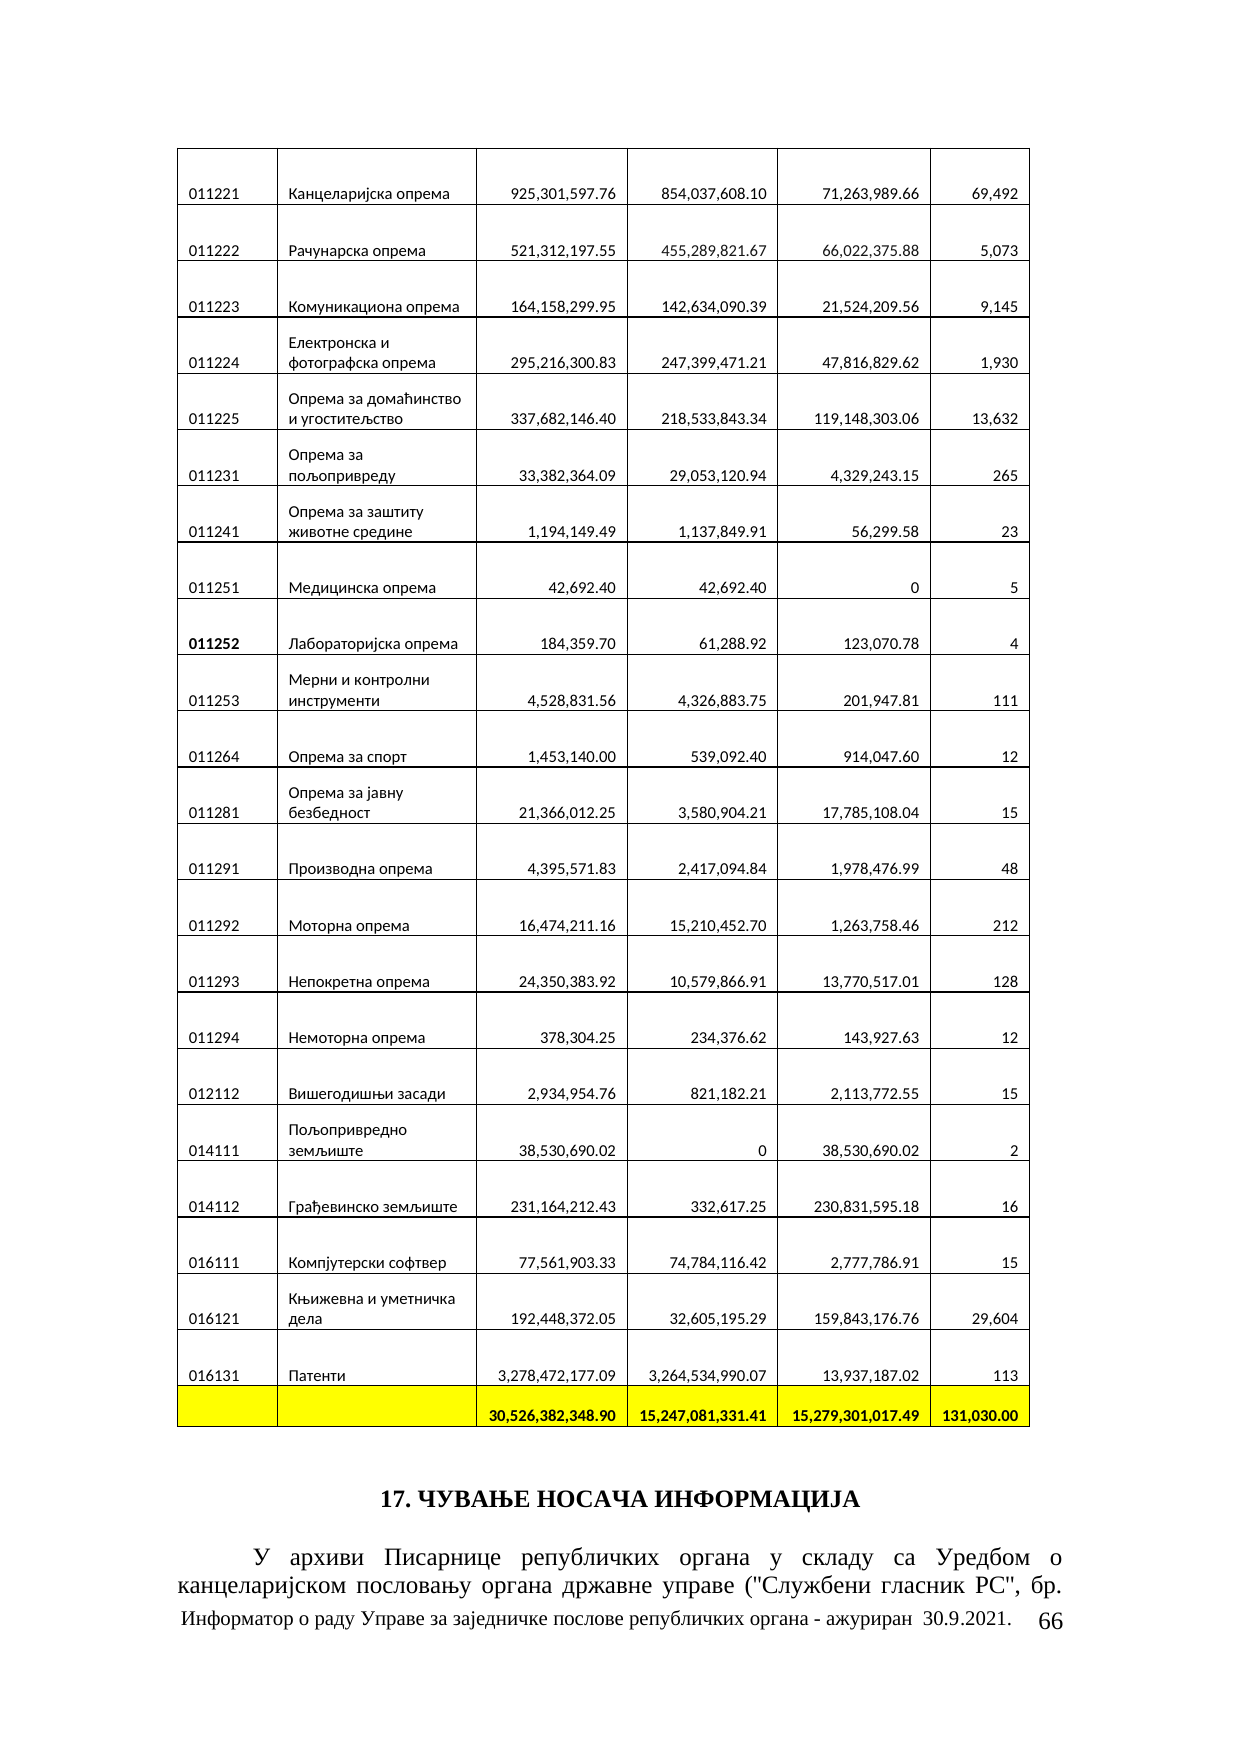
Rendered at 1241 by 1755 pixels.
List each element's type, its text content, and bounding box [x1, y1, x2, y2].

table_cell Немоторна опрема [278, 993, 476, 1048]
table_cell 38,530,690.02 [778, 1105, 930, 1160]
table_cell 12 [931, 711, 1029, 766]
table_cell 16 [931, 1161, 1029, 1216]
table_cell Вишегодишњи засади [278, 1049, 476, 1104]
table_cell 231,164,212.43 [477, 1161, 627, 1216]
table_cell 33,382,364.09 [477, 430, 627, 485]
table_cell 16,474,211.16 [477, 880, 627, 935]
table_cell 011223 [178, 261, 277, 316]
table_cell 2 [931, 1105, 1029, 1160]
table_cell 15 [931, 1049, 1029, 1104]
table_cell 4 [931, 599, 1029, 654]
table_cell 21,366,012.25 [477, 768, 627, 823]
table_cell 12 [931, 993, 1029, 1048]
table_cell 38,530,690.02 [477, 1105, 627, 1160]
table_cell Канцеларијска опрема [278, 149, 476, 204]
table_cell 142,634,090.39 [628, 261, 777, 316]
table_cell 265 [931, 430, 1029, 485]
table_cell 011221 [178, 149, 277, 204]
table_cell Компјутерски софтвер [278, 1218, 476, 1273]
table_cell 1,930 [931, 318, 1029, 373]
table_cell 119,148,303.06 [778, 374, 930, 429]
table_cell 011241 [178, 486, 277, 541]
table_cell Мерни и контролни инструменти [278, 655, 476, 710]
table_cell Лабораторијска опрема [278, 599, 476, 654]
table_cell 30,526,382,348.90 [477, 1386, 627, 1426]
table_cell 218,533,843.34 [628, 374, 777, 429]
table_cell 113 [931, 1330, 1029, 1385]
table_cell Опрема за заштиту животне средине [278, 486, 476, 541]
table_cell 48 [931, 824, 1029, 879]
table_cell 1,137,849.91 [628, 486, 777, 541]
table_cell 61,288.92 [628, 599, 777, 654]
table_cell Патенти [278, 1330, 476, 1385]
table_cell 159,843,176.76 [778, 1274, 930, 1329]
table_cell Медицинска опрема [278, 543, 476, 598]
table_cell 23 [931, 486, 1029, 541]
table_cell 47,816,829.62 [778, 318, 930, 373]
table_cell 1,978,476.99 [778, 824, 930, 879]
table_cell Грађевинско земљиште [278, 1161, 476, 1216]
table_cell Опрема за спорт [278, 711, 476, 766]
table_cell 42,692.40 [628, 543, 777, 598]
table_cell 332,617.25 [628, 1161, 777, 1216]
table_cell 011253 [178, 655, 277, 710]
table_cell 69,492 [931, 149, 1029, 204]
table_cell 10,579,866.91 [628, 936, 777, 991]
table_cell 3,580,904.21 [628, 768, 777, 823]
text 17. ЧУВАЊЕ НОСАЧА ИНФОРМАЦИЈА [177, 1484, 1063, 1513]
table_cell Производна опрема [278, 824, 476, 879]
table_cell Пољопривредно земљиште [278, 1105, 476, 1160]
table_cell 123,070.78 [778, 599, 930, 654]
table_cell 011291 [178, 824, 277, 879]
table_cell 012112 [178, 1049, 277, 1104]
table_cell 539,092.40 [628, 711, 777, 766]
table_cell 014112 [178, 1161, 277, 1216]
table_cell 15 [931, 768, 1029, 823]
table_cell 914,047.60 [778, 711, 930, 766]
table_cell Опрема за домаћинство и угоститељство [278, 374, 476, 429]
table_cell 164,158,299.95 [477, 261, 627, 316]
table_cell 4,329,243.15 [778, 430, 930, 485]
table_cell 016121 [178, 1274, 277, 1329]
table_cell 15 [931, 1218, 1029, 1273]
table_cell 212 [931, 880, 1029, 935]
table_cell 295,216,300.83 [477, 318, 627, 373]
table_cell 2,113,772.55 [778, 1049, 930, 1104]
table_cell 15,210,452.70 [628, 880, 777, 935]
table_cell 4,528,831.56 [477, 655, 627, 710]
table_cell 71,263,989.66 [778, 149, 930, 204]
table_cell 21,524,209.56 [778, 261, 930, 316]
table_cell 016131 [178, 1330, 277, 1385]
table_cell 011281 [178, 768, 277, 823]
table_cell 016111 [178, 1218, 277, 1273]
table_cell 66,022,375.88 [778, 205, 930, 260]
table_cell 247,399,471.21 [628, 318, 777, 373]
table_cell 32,605,195.29 [628, 1274, 777, 1329]
table_cell 4,395,571.83 [477, 824, 627, 879]
table_cell 2,934,954.76 [477, 1049, 627, 1104]
table_cell 0 [778, 543, 930, 598]
table_cell 011225 [178, 374, 277, 429]
table_cell Опрема за јавну безбедност [278, 768, 476, 823]
table_cell 337,682,146.40 [477, 374, 627, 429]
table_cell 3,278,472,177.09 [477, 1330, 627, 1385]
table_cell Комуникациона опрема [278, 261, 476, 316]
table_cell 143,927.63 [778, 993, 930, 1048]
table_cell 455,289,821.67 [628, 205, 777, 260]
table_cell 29,053,120.94 [628, 430, 777, 485]
table_cell 56,299.58 [778, 486, 930, 541]
table_cell 184,359.70 [477, 599, 627, 654]
table_cell Моторна опрема [278, 880, 476, 935]
table_cell 1,194,149.49 [477, 486, 627, 541]
table_cell Опрема за пољопривреду [278, 430, 476, 485]
table_cell 201,947.81 [778, 655, 930, 710]
table_cell 011231 [178, 430, 277, 485]
table_cell 011293 [178, 936, 277, 991]
table_cell 821,182.21 [628, 1049, 777, 1104]
table_cell 131,030.00 [931, 1386, 1029, 1426]
table_cell 0 [628, 1105, 777, 1160]
table_cell 011251 [178, 543, 277, 598]
table_cell 15,247,081,331.41 [628, 1386, 777, 1426]
table_cell 13,632 [931, 374, 1029, 429]
table_cell 011294 [178, 993, 277, 1048]
table_cell 24,350,383.92 [477, 936, 627, 991]
table_cell 011224 [178, 318, 277, 373]
table_cell 3,264,534,990.07 [628, 1330, 777, 1385]
table_cell 17,785,108.04 [778, 768, 930, 823]
table_cell 74,784,116.42 [628, 1218, 777, 1273]
table_cell Књижевна и уметничка дела [278, 1274, 476, 1329]
table_cell 4,326,883.75 [628, 655, 777, 710]
table_cell 2,417,094.84 [628, 824, 777, 879]
table_cell 5 [931, 543, 1029, 598]
table_cell 111 [931, 655, 1029, 710]
table_cell Електронска и фотографска опрема [278, 318, 476, 373]
table_cell 011292 [178, 880, 277, 935]
table_cell 014111 [178, 1105, 277, 1160]
table_cell 378,304.25 [477, 993, 627, 1048]
table_cell 925,301,597.76 [477, 149, 627, 204]
table_cell 192,448,372.05 [477, 1274, 627, 1329]
table_cell 9,145 [931, 261, 1029, 316]
table_cell 42,692.40 [477, 543, 627, 598]
table_cell 2,777,786.91 [778, 1218, 930, 1273]
table_cell 230,831,595.18 [778, 1161, 930, 1216]
text У архиви Писарнице републичких органа у складу са Уредбом о канцеларијском пословању органа државне управе (''Службени гласник РС'', бр. [177, 1542, 1063, 1599]
table_cell [278, 1386, 476, 1426]
table_cell 5,073 [931, 205, 1029, 260]
table_cell 011222 [178, 205, 277, 260]
table_cell 77,561,903.33 [477, 1218, 627, 1273]
table_cell 1,263,758.46 [778, 880, 930, 935]
table_cell 521,312,197.55 [477, 205, 627, 260]
table_cell Рачунарска опрема [278, 205, 476, 260]
table_cell 1,453,140.00 [477, 711, 627, 766]
table_cell 15,279,301,017.49 [778, 1386, 930, 1426]
table_cell 29,604 [931, 1274, 1029, 1329]
table_cell 234,376.62 [628, 993, 777, 1048]
table_cell [178, 1386, 277, 1426]
table_cell 13,937,187.02 [778, 1330, 930, 1385]
table_cell Непокретна опрема [278, 936, 476, 991]
table_cell 128 [931, 936, 1029, 991]
table_cell 011252 [178, 599, 277, 654]
table_cell 854,037,608.10 [628, 149, 777, 204]
table_cell 011264 [178, 711, 277, 766]
table_cell 13,770,517.01 [778, 936, 930, 991]
